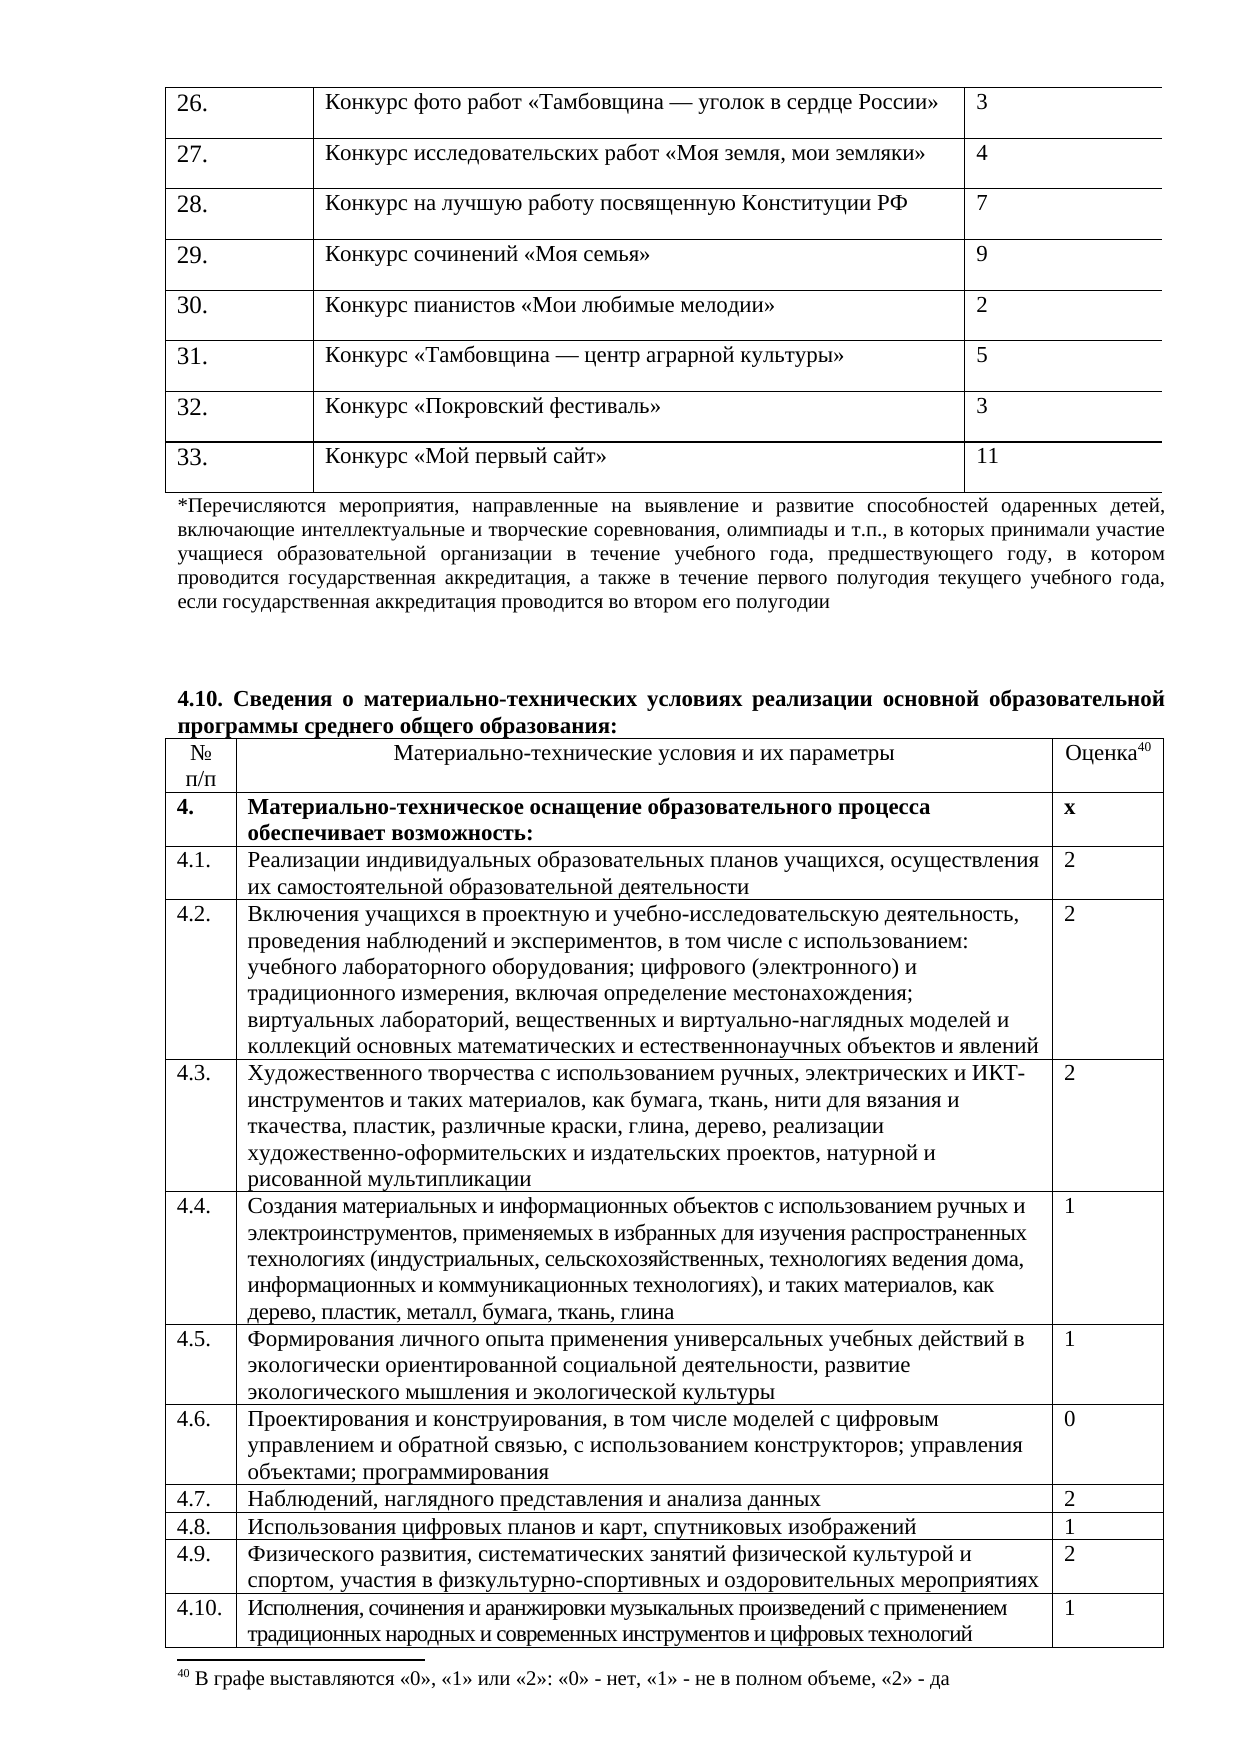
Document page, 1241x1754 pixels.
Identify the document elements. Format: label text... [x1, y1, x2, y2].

table_cell Конкурс исследовательских работ «Моя земля, мои земляки» [314, 139, 964, 188]
table_cell 4.3. [166, 1060, 236, 1191]
table_cell 4. [166, 793, 236, 846]
table_cell 4.6. [166, 1405, 236, 1484]
table_cell 4.10. [166, 1594, 236, 1647]
table_cell 32. [166, 392, 313, 441]
table_cell 4.9. [166, 1540, 236, 1593]
table_cell Конкурс фото работ «Тамбовщина — уголок в сердце России» [314, 88, 964, 138]
table_cell Конкурс «Тамбовщина — центр аграрной культуры» [314, 341, 964, 391]
table_cell Конкурс «Мой первый сайт» [314, 443, 964, 492]
table_cell 0 [1053, 1405, 1163, 1484]
table_cell Конкурс пианистов «Мои любимые мелодии» [314, 291, 964, 340]
table_cell 1 [1053, 1513, 1163, 1539]
table_header Оценка [1053, 739, 1163, 792]
table_cell 2 [1053, 900, 1163, 1058]
table_cell 2 [965, 291, 1162, 340]
table_cell 7 [965, 189, 1162, 239]
table_cell Проектирования и конструирования, в том числе моделей с цифровым управлением и обратной связью, с использованием конструкторов; управления объектами; программирования [237, 1405, 1052, 1484]
table_cell 11 [965, 443, 1162, 492]
table_cell 2 [1053, 1540, 1163, 1593]
table_cell 4.7. [166, 1485, 236, 1512]
table_cell 29. [166, 240, 313, 289]
table_cell 3 [965, 88, 1162, 138]
table_cell 4.1. [166, 847, 236, 899]
table_cell 4.8. [166, 1513, 236, 1539]
table_cell 5 [965, 341, 1162, 391]
text *Перечисляются мероприятия, направленные на выявление и развитие способностей одаренных детей, включающие интеллектуальные и творческие соревнования, олимпиады и т.п., в которых принимали участие учащиеся образовательной организации в течение учебного года, предшествующего году, в котором проводится государственная аккредитация, а также в течение первого полугодия текущего учебного года, если государственная аккредитация проводится во втором его полугодии [177, 493, 1166, 613]
table_header Материально-технические условия и их параметры [237, 739, 1052, 792]
table_cell Наблюдений, наглядного представления и анализа данных [237, 1485, 1052, 1512]
table_cell 4.5. [166, 1325, 236, 1404]
table_cell 31. [166, 341, 313, 391]
table_cell 1 [1053, 1594, 1163, 1647]
table_cell х [1053, 793, 1163, 846]
table_cell 9 [965, 240, 1162, 289]
table_cell 28. [166, 189, 313, 239]
text 4.10. Сведения о материально-технических условиях реализации основной образовательной программы среднего общего образования: [177, 685, 1166, 738]
table_cell 2 [1053, 1060, 1163, 1191]
table_cell Использования цифровых планов и карт, спутниковых изображений [237, 1513, 1052, 1539]
table_cell 27. [166, 139, 313, 188]
table_cell 33. [166, 443, 313, 492]
table_cell 26. [166, 88, 313, 138]
table_header № п/п [166, 739, 236, 792]
table_cell Физического развития, систематических занятий физической культурой и спортом, участия в физкультурно-спортивных и оздоровительных мероприятиях [237, 1540, 1052, 1593]
table_cell 1 [1053, 1192, 1163, 1324]
table_cell Конкурс сочинений «Моя семья» [314, 240, 964, 289]
table_cell Исполнения, сочинения и аранжировки музыкальных произведений с применением традиционных народных и современных инструментов и цифровых технологий [237, 1594, 1052, 1647]
table_cell 4.2. [166, 900, 236, 1058]
table_cell 4.4. [166, 1192, 236, 1324]
table_cell Конкурс «Покровский фестиваль» [314, 392, 964, 441]
table_cell 2 [1053, 847, 1163, 899]
table_cell 2 [1053, 1485, 1163, 1512]
table_cell 3 [965, 392, 1162, 441]
table_cell Материально-техническое оснащение образовательного процесса обеспечивает возможность: [237, 793, 1052, 846]
table_cell 1 [1053, 1325, 1163, 1404]
table_cell 4 [965, 139, 1162, 188]
table_cell 30. [166, 291, 313, 340]
table_cell Конкурс на лучшую работу посвященную Конституции РФ [314, 189, 964, 239]
table_cell Формирования личного опыта применения универсальных учебных действий в экологически ориентированной социальной деятельности, развитие экологического мышления и экологической культуры [237, 1325, 1052, 1404]
